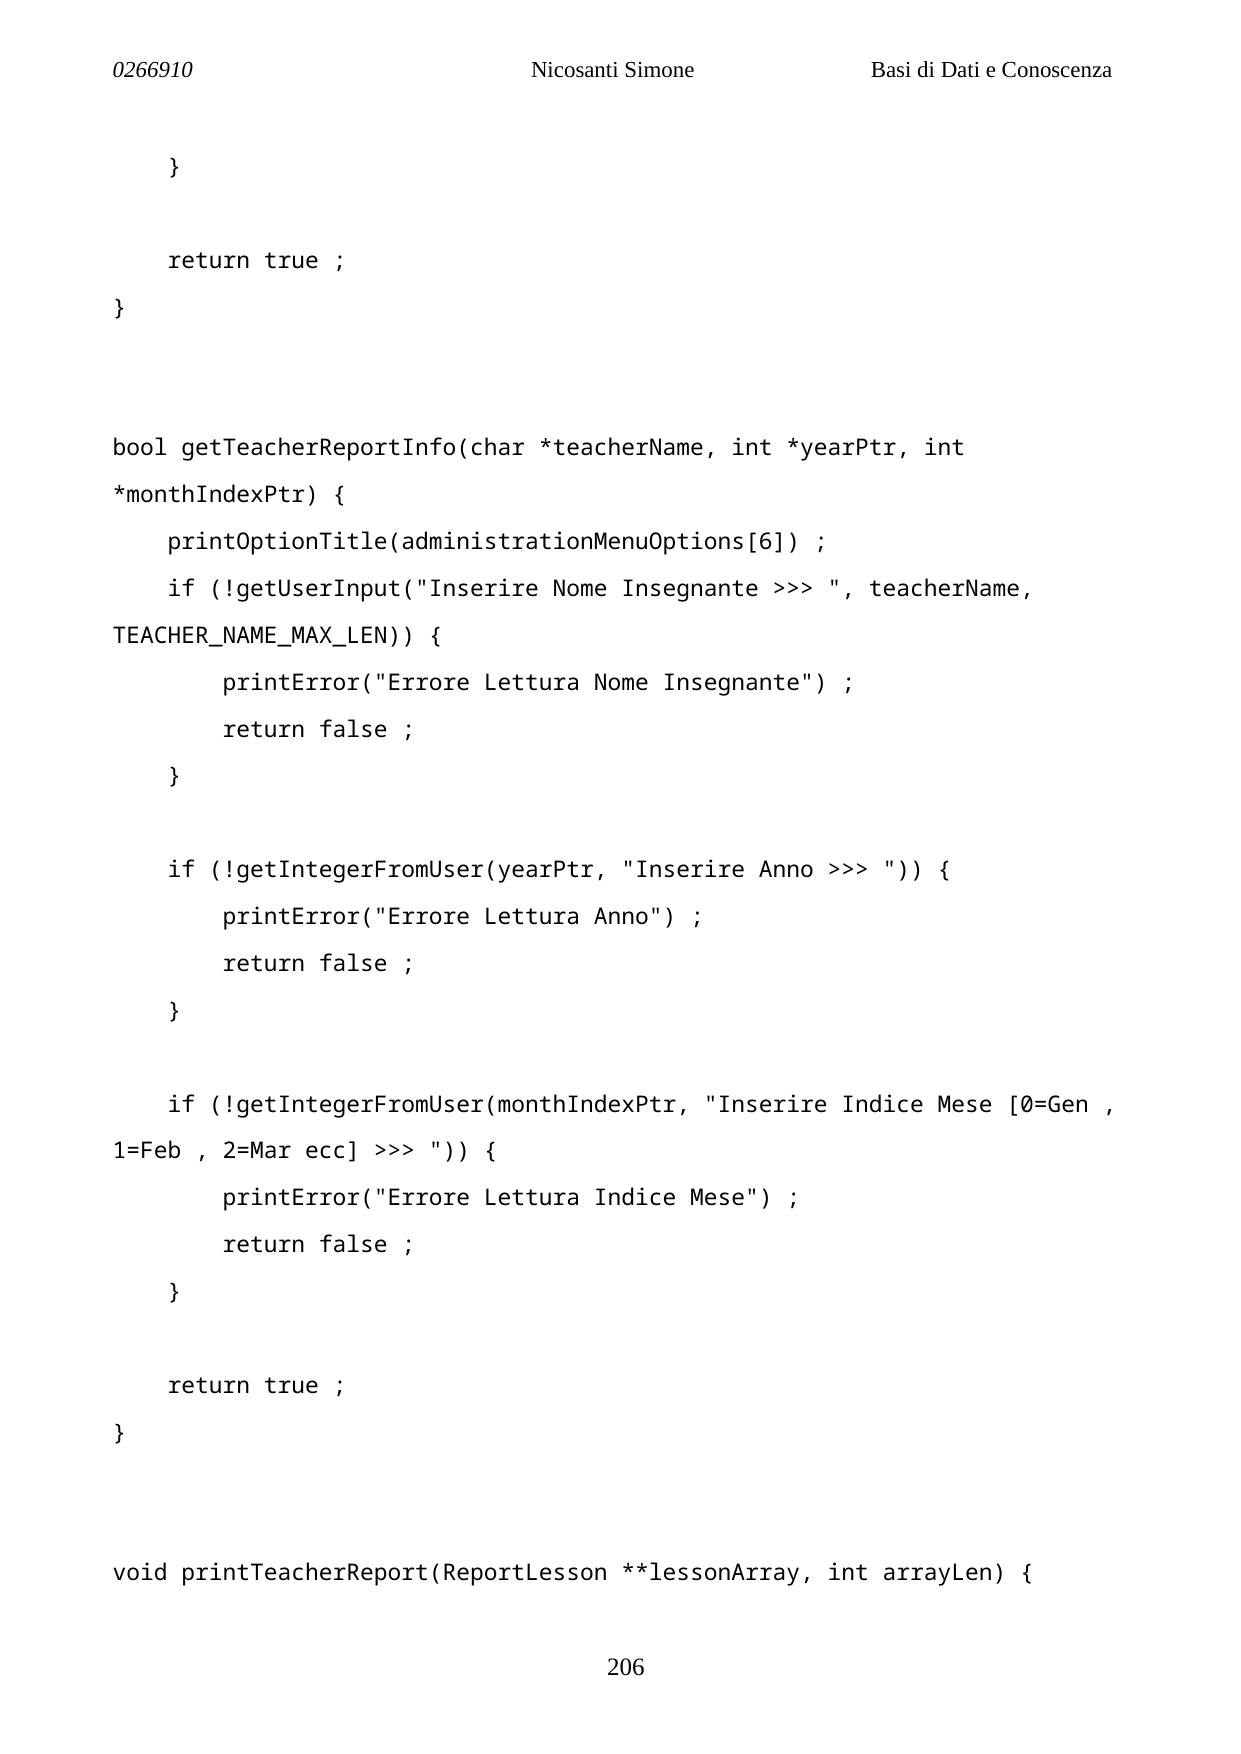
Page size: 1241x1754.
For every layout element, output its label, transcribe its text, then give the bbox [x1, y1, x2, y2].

text return false ; [112, 947, 1128, 978]
text if (!getIntegerFromUser(monthIndexPtr, "Inserire Indice Mese [0=Gen , 1=Feb , 2=Mar ecc] >>> ")) { [112, 1087, 1128, 1166]
text return false ; [112, 712, 1128, 744]
text } [112, 291, 1128, 322]
text void printTeacherReport(ReportLesson **lessonArray, int arrayLen) { [112, 1556, 1128, 1587]
text } [112, 994, 1128, 1025]
text return true ; [112, 244, 1128, 275]
text } [112, 150, 1128, 181]
text printError("Errore Lettura Indice Mese") ; [112, 1181, 1128, 1212]
text printError("Errore Lettura Nome Insegnante") ; [112, 666, 1128, 697]
text return true ; [112, 1369, 1128, 1400]
text bool getTeacherReportInfo(char *teacherName, int *yearPtr, int *monthIndexPtr) { [112, 431, 1128, 509]
text } [112, 1416, 1128, 1447]
text printOptionTitle(administrationMenuOptions[6]) ; [112, 525, 1128, 556]
text if (!getUserInput("Inserire Nome Insegnante >>> ", teacherName, TEACHER_NAME_MAX_LEN)) { [112, 572, 1128, 650]
text } [112, 759, 1128, 791]
text } [112, 1275, 1128, 1306]
text printError("Errore Lettura Anno") ; [112, 900, 1128, 931]
text if (!getIntegerFromUser(yearPtr, "Inserire Anno >>> ")) { [112, 853, 1128, 884]
text return false ; [112, 1228, 1128, 1259]
